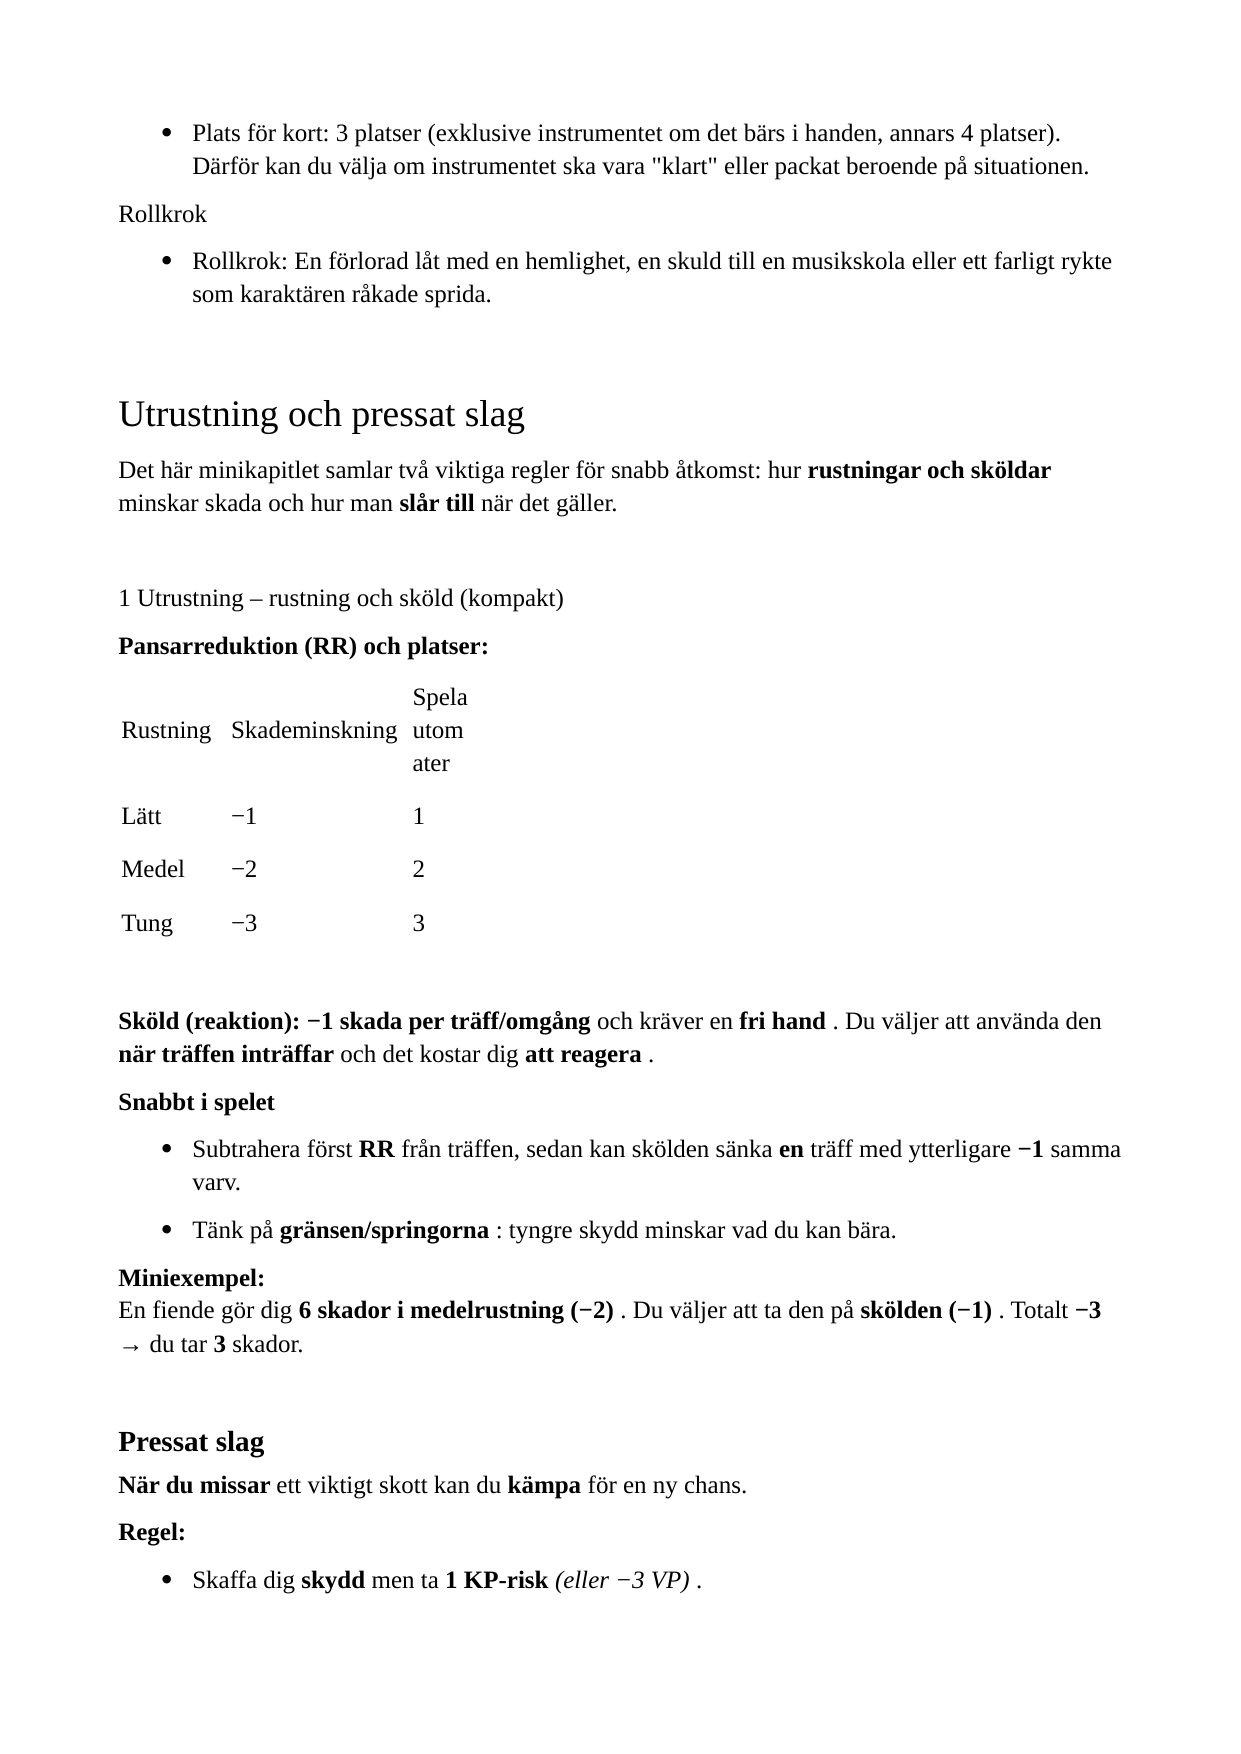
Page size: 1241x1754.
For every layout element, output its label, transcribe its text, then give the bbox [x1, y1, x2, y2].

text Pansarreduktion (RR) och platser: [118, 631, 1122, 660]
table_cell Medel [118, 852, 228, 905]
text När du missar ett viktigt skott kan du kämpa för en ny chans. [118, 1470, 1122, 1499]
table_cell Tung [118, 905, 228, 958]
table_cell 1 [409, 798, 476, 852]
list Subtrahera först RR från träffen, sedan kan skölden sänka en träff med ytterligare −1 samma varv. [162, 1134, 1122, 1196]
text Miniexempel: En fiende gör dig 6 skador i medelrustning (−2) . Du väljer att ta den på skölden (−1) . Totalt −3 → du tar 3 skador. [118, 1263, 1122, 1357]
subtitle Pressat slag [118, 1424, 1122, 1457]
table_cell 2 [409, 852, 476, 905]
table_header Skademinskning [228, 679, 409, 798]
table_cell Lätt [118, 798, 228, 852]
table_header Rustning [118, 679, 228, 798]
table_cell −2 [228, 852, 409, 905]
list Tänk på gränsen/springorna : tyngre skydd minskar vad du kan bära. [162, 1215, 1122, 1244]
table_cell 3 [409, 905, 476, 958]
list Plats för kort: 3 platser (exklusive instrumentet om det bärs i handen, annars 4 platser). Därför kan du välja om instrumentet ska vara "klart" eller packat beroende på situationen. [162, 118, 1122, 180]
text 1 Utrustning – rustning och sköld (kompakt) [118, 583, 1122, 612]
text Snabbt i spelet [118, 1087, 1122, 1116]
table_cell −3 [228, 905, 409, 958]
text Utrustning och pressat slag [118, 391, 1122, 434]
text Sköld (reaktion): −1 skada per träff/omgång och kräver en fri hand . Du väljer att använda den när träffen inträffar och det kostar dig att reagera . [118, 1006, 1122, 1068]
list Rollkrok: En förlorad låt med en hemlighet, en skuld till en musikskola eller ett farligt rykte som karaktären råkade sprida. [162, 246, 1122, 308]
text Det här minikapitlet samlar två viktiga regler för snabb åtkomst: hur rustningar och sköldar minskar skada och hur man slår till när det gäller. [118, 455, 1122, 517]
text Rollkrok [118, 199, 1122, 227]
table_cell −1 [228, 798, 409, 852]
table_header Spelautomater [409, 679, 476, 798]
list Skaffa dig skydd men ta 1 KP-risk (eller −3 VP) . [162, 1565, 1122, 1594]
text Regel: [118, 1517, 1122, 1546]
